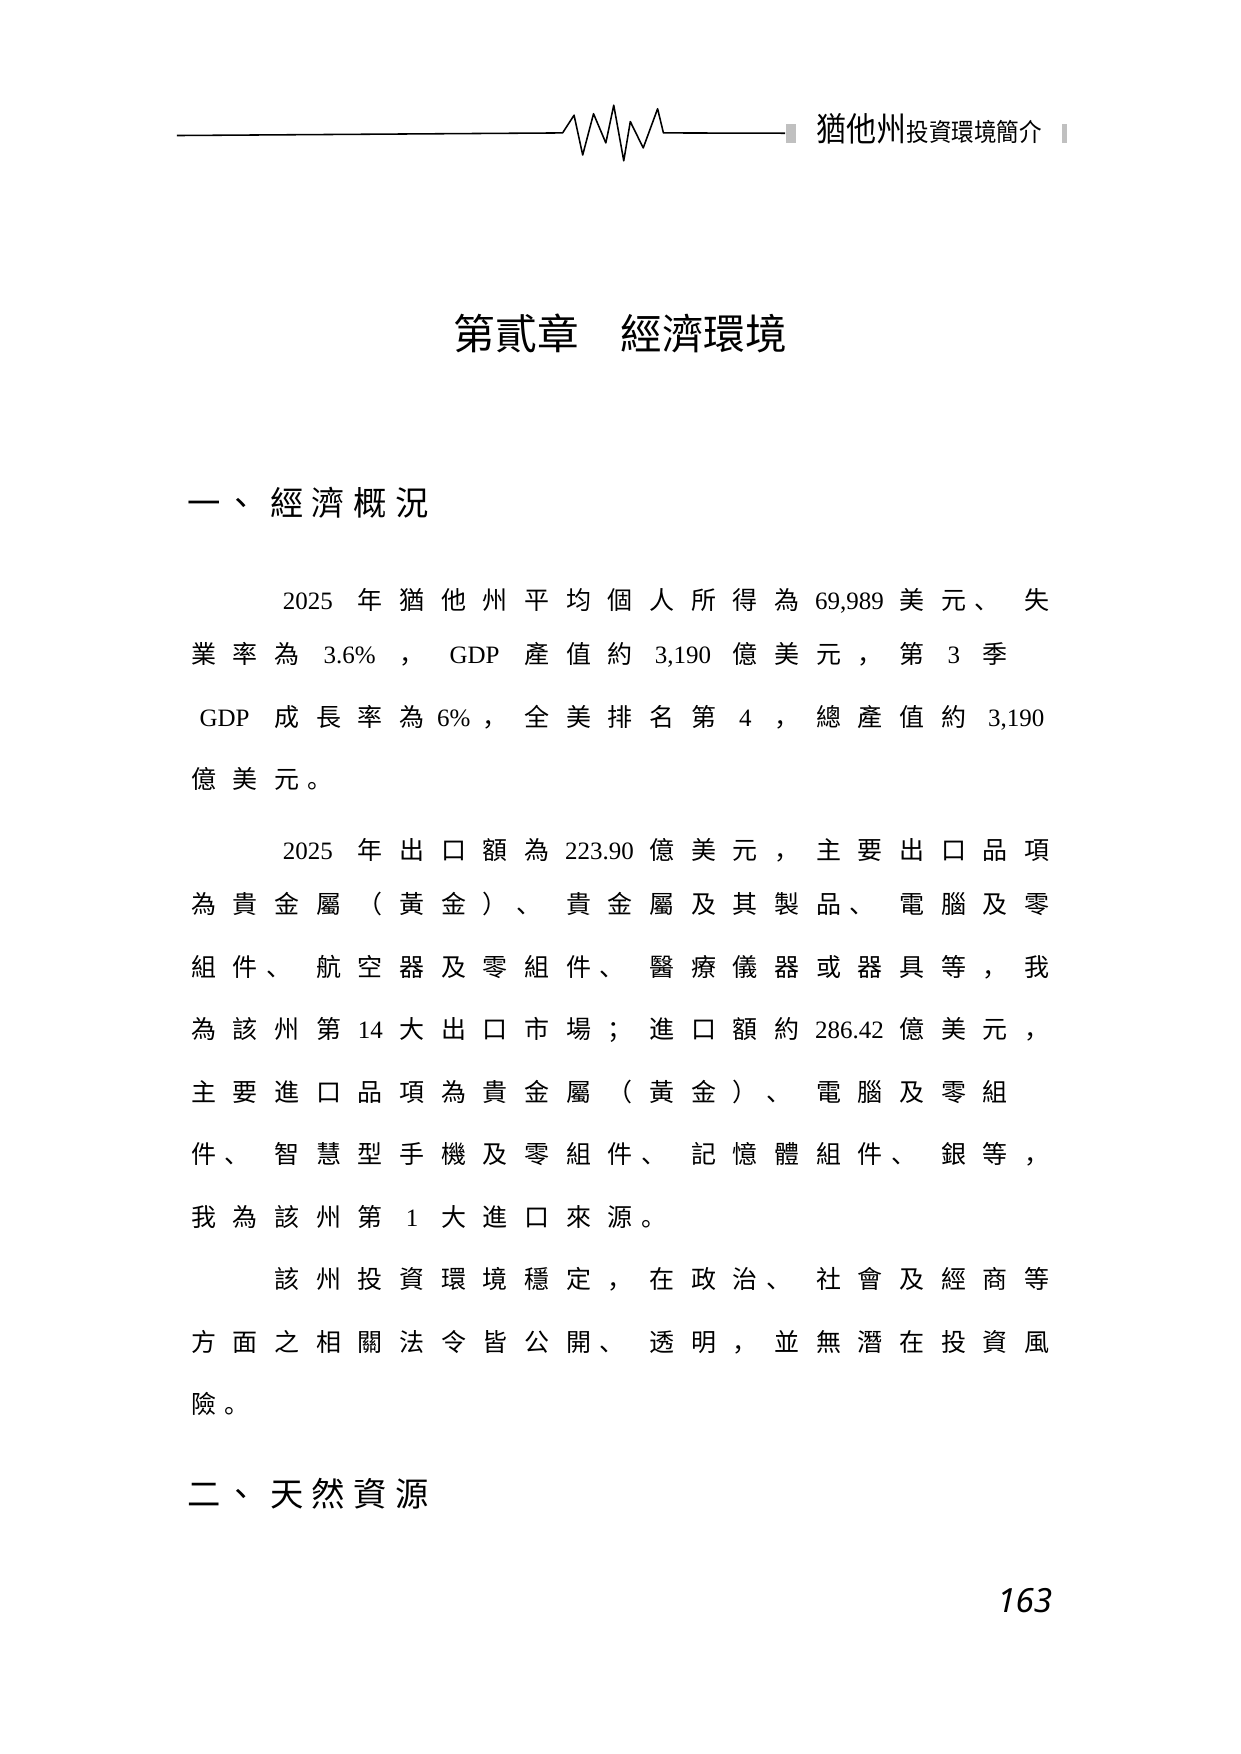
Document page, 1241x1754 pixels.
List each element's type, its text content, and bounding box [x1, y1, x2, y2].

text 該州投資環境穩定，在政治、社會及經商等方面之相關法令皆公開、透明，並無潛在投資風險。 [183, 1236, 1058, 1424]
text 一、經濟概況 [183, 459, 1058, 522]
text 第貳章 經濟環境 [183, 290, 1058, 352]
text 二、天然資源 [183, 1450, 1058, 1513]
text 2025年猶他州平均個人所得為69,989美元、失業率為3.6%，GDP產值約3,190億美元，第3季GDP成長率為6%，全美排名第4，總產值約3,190億美元。 [183, 549, 1058, 799]
text 2025年出口額為223.90億美元，主要出口品項為貴金屬（黃金）、貴金屬及其製品、電腦及零組件、航空器及零組件、醫療儀器或器具等，我為該州第14大出口市場；進口額約286.42億美元，主要進口品項為貴金屬（黃金）、電腦及零組件、智慧型手機及零組件、記憶體組件、銀等，我為該州第1大進口來源。 [183, 799, 1058, 1236]
